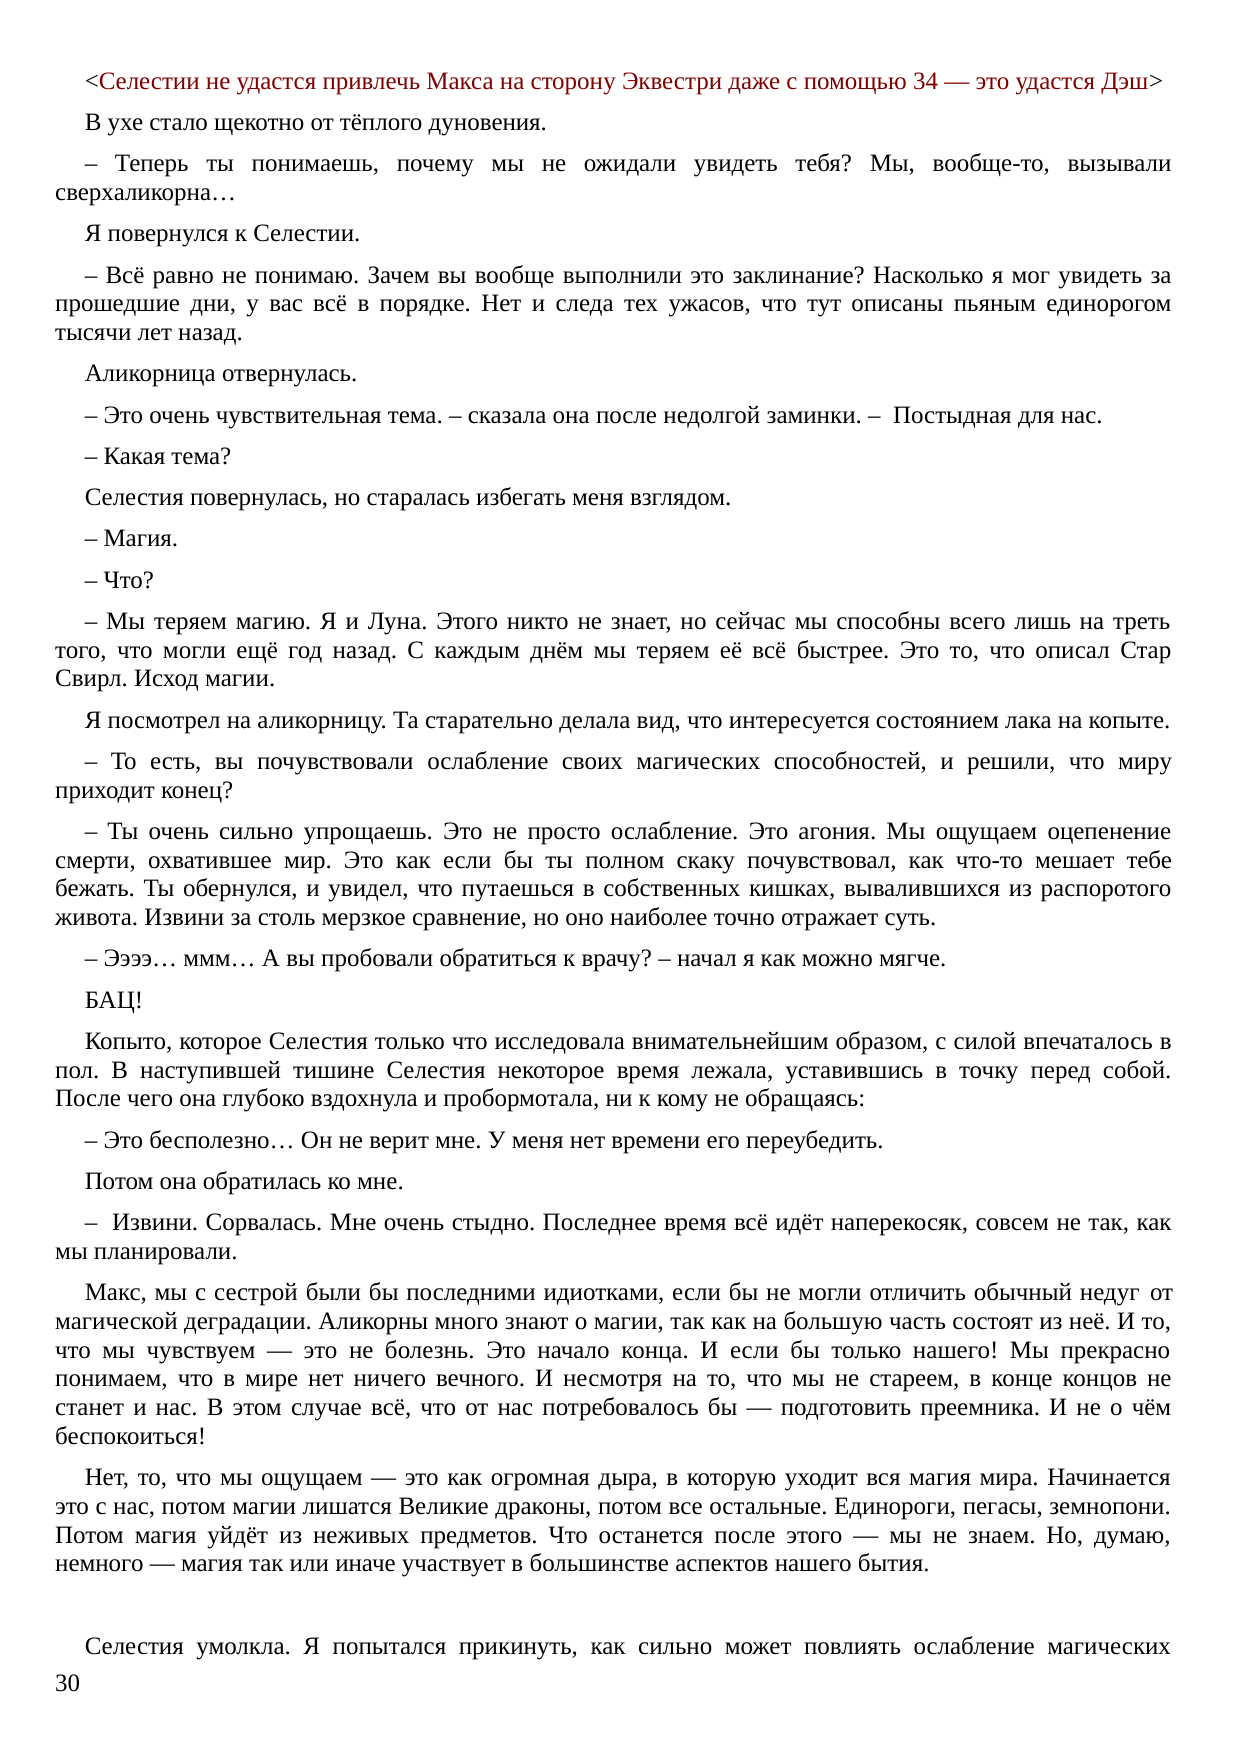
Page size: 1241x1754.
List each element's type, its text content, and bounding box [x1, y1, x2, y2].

text – Теперь ты понимаешь, почему мы не ожидали увидеть тебя? Мы, вообще-то, вызывали сверхаликорна… [55, 148, 1173, 206]
text – Это очень чувствительная тема. – сказала она после недолгой заминки. – Постыдная для нас. [55, 400, 1173, 428]
text В ухе стало щекотно от тёплого дуновения. [55, 107, 1173, 136]
text – Мы теряем магию. Я и Луна. Этого никто не знает, но сейчас мы способны всего лишь на треть того, что могли ещё год назад. С каждым днём мы теряем её всё быстрее. Это то, что описал Стар Свирл. Исход магии. [55, 606, 1173, 692]
text Макс, мы с сестрой были бы последними идиотками, если бы не могли отличить обычный недуг от магической деградации. Аликорны много знают о магии, так как на большую часть состоят из неё. И то, что мы чувствуем — это не болезнь. Это начало конца. И если бы только нашего! Мы прекрасно понимаем, что в мире нет ничего вечного. И несмотря на то, что мы не стареем, в конце концов не станет и нас. В этом случае всё, что от нас потребовалось бы — подготовить преемника. И не о чём беспокоиться! [55, 1277, 1173, 1450]
text БАЦ! [55, 985, 1173, 1013]
text – Извини. Сорвалась. Мне очень стыдно. Последнее время всё идёт наперекосяк, совсем не так, как мы планировали. [55, 1207, 1173, 1265]
text Селестия умолкла. Я попытался прикинуть, как сильно может повлиять ослабление магических [55, 1631, 1173, 1660]
text – Какая тема? [55, 441, 1173, 470]
text Селестия повернулась, но старалась избегать меня взглядом. [55, 482, 1173, 511]
text – Ты очень сильно упрощаешь. Это не просто ослабление. Это агония. Мы ощущаем оцепенение смерти, охватившее мир. Это как если бы ты полном скаку почувствовал, как что-то мешает тебе бежать. Ты обернулся, и увидел, что путаешься в собственных кишках, вывалившихся из распоротого живота. Извини за столь мерзкое сравнение, но оно наиболее точно отражает суть. [55, 816, 1173, 931]
text – Всё равно не понимаю. Зачем вы вообще выполнили это заклинание? Насколько я мог увидеть за прошедшие дни, у вас всё в порядке. Нет и следа тех ужасов, что тут описаны пьяным единорогом тысячи лет назад. [55, 260, 1173, 346]
text Копыто, которое Селестия только что исследовала внимательнейшим образом, с силой впечаталось в пол. В наступившей тишине Селестия некоторое время лежала, уставившись в точку перед собой. После чего она глубоко вздохнула и пробормотала, ни к кому не обращаясь: [55, 1026, 1173, 1112]
text – Магия. [55, 523, 1173, 552]
text – Что? [55, 565, 1173, 593]
text Я посмотрел на аликорницу. Та старательно делала вид, что интересуется состоянием лака на копыте. [55, 705, 1173, 733]
text – Это бесполезно… Он не верит мне. У меня нет времени его переубедить. [55, 1125, 1173, 1153]
text Я повернулся к Селестии. [55, 218, 1173, 247]
text Потом она обратилась ко мне. [55, 1166, 1173, 1195]
text Нет, то, что мы ощущаем — это как огромная дыра, в которую уходит вся магия мира. Начинается это с нас, потом магии лишатся Великие драконы, потом все остальные. Единороги, пегасы, земнопони. Потом магия уйдёт из неживых предметов. Что останется после этого — мы не знаем. Но, думаю, немного — магия так или иначе участвует в большинстве аспектов нашего бытия. [55, 1462, 1173, 1577]
text Аликорница отвернулась. [55, 358, 1173, 387]
text – Ээээ… ммм… А вы пробовали обратиться к врачу? – начал я как можно мягче. [55, 943, 1173, 972]
text <Селестии не удастся привлечь Макса на сторону Эквестри даже с помощью 34 — это удастся Дэш> [55, 66, 1173, 95]
text – То есть, вы почувствовали ослабление своих магических способностей, и решили, что миру приходит конец? [55, 746, 1173, 803]
